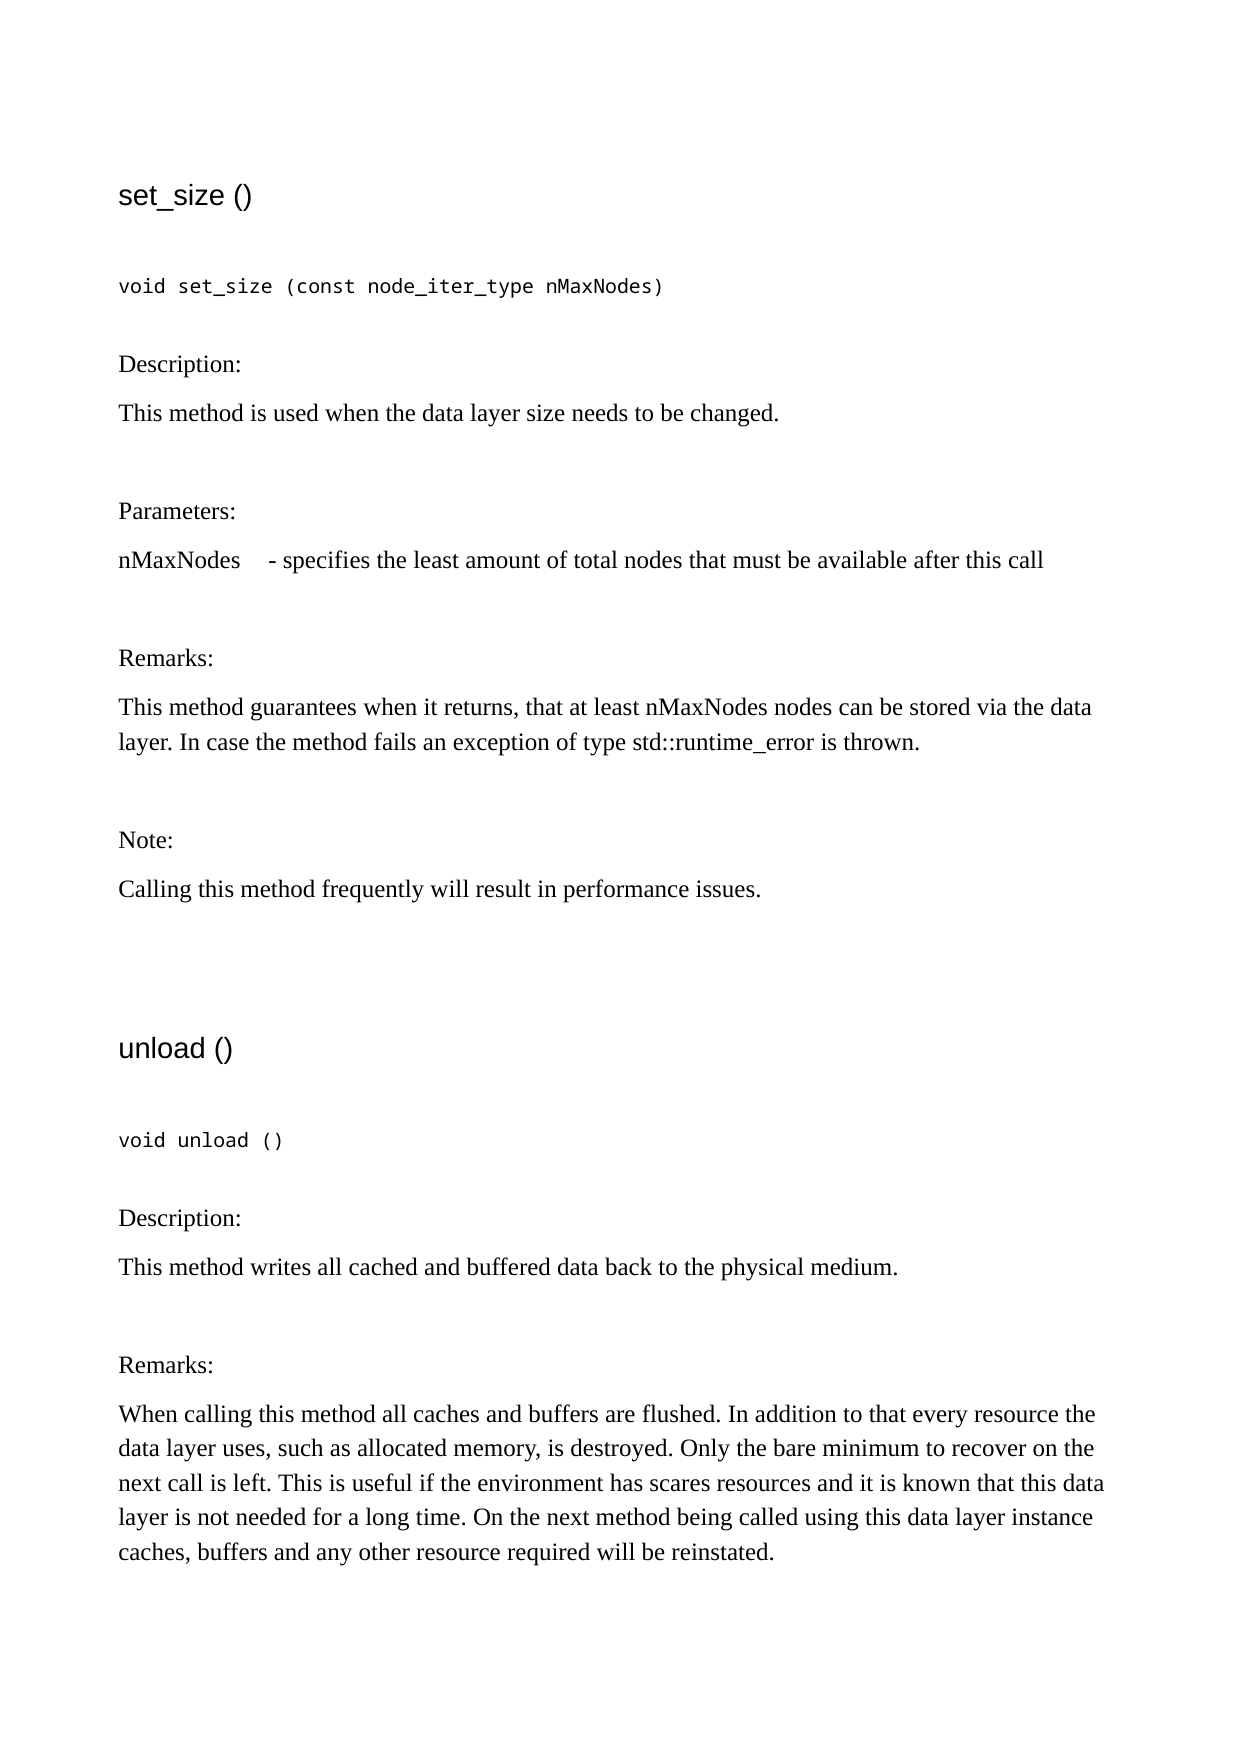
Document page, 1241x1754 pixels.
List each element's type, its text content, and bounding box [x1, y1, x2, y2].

text This method writes all cached and buffered data back to the physical medium. [118, 1252, 1122, 1280]
text This method is used when the data layer size needs to be changed. [118, 398, 1122, 427]
text This method guarantees when it returns, that at least nMaxNodes nodes can be stored via the data layer. In case the method fails an exception of type std::runtime_error is thrown. [118, 692, 1122, 755]
text When calling this method all caches and buffers are flushed. In addition to that every resource the data layer uses, such as allocated memory, is destroyed. Only the bare minimum to recover on the next call is left. This is useful if the environment has scares resources and it is known that this data layer is not needed for a long time. On the next method being called using this data layer instance caches, buffers and any other resource required will be reinstated. [118, 1399, 1122, 1566]
text Note: [118, 825, 1122, 853]
text Remarks: [118, 643, 1122, 672]
subtitle unload () [118, 1031, 1122, 1065]
text Parameters: [118, 496, 1122, 525]
text Description: [118, 349, 1122, 377]
text Remarks: [118, 1350, 1122, 1378]
subtitle set_size () [118, 178, 1122, 211]
text nMaxNodes - specifies the least amount of total nodes that must be available after this call [118, 545, 1122, 574]
text Description: [118, 1203, 1122, 1231]
text Calling this method frequently will result in performance issues. [118, 874, 1122, 903]
text void set_size (const node_iter_type nMaxNodes) [118, 273, 1122, 300]
text void unload () [118, 1127, 1122, 1153]
